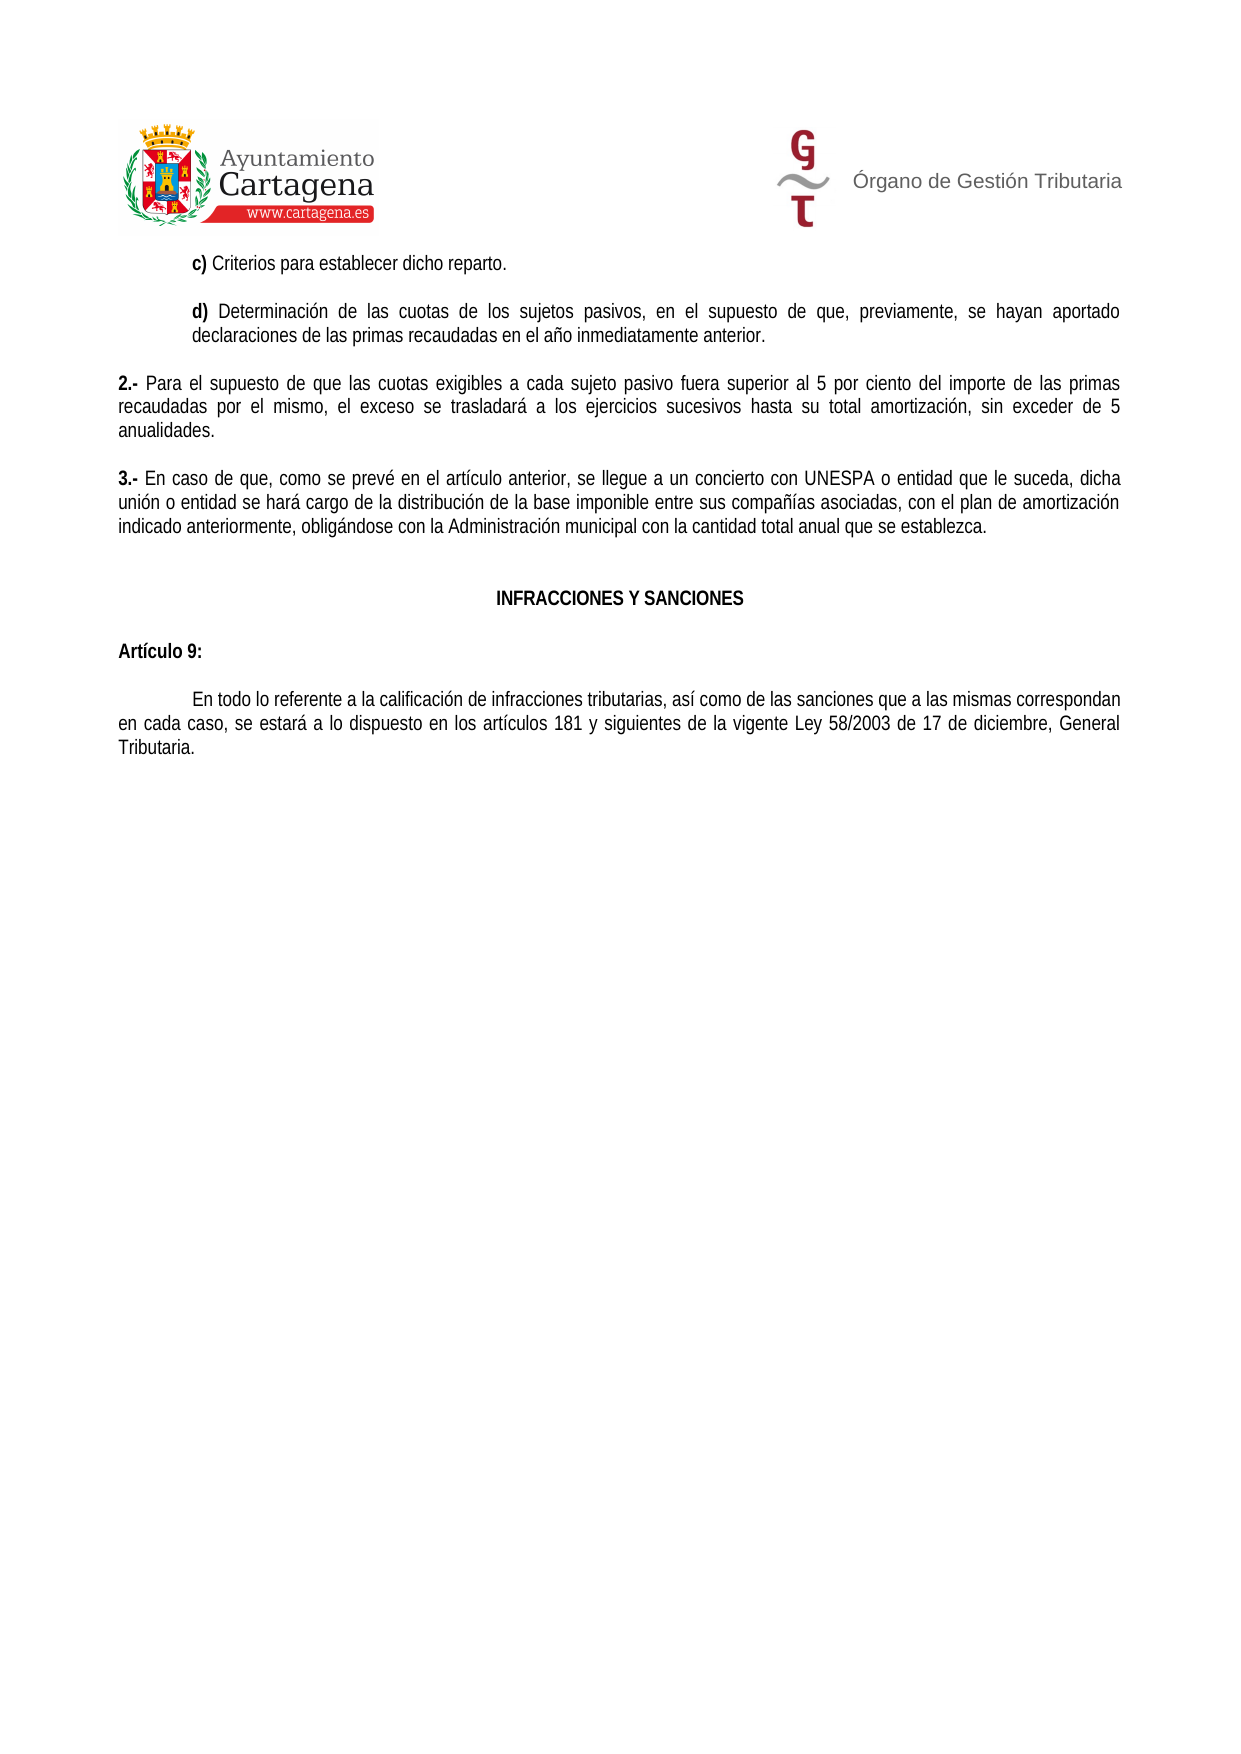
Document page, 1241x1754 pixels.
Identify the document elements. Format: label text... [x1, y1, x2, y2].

text c) Criterios para establecer dicho reparto. [118, 251, 1122, 274]
text d) Determinación de las cuotas de los sujetos pasivos, en el supuesto de que, previamente, se hayan aportado declaraciones de las primas recaudadas en el año inmediatamente anterior. [192, 298, 1122, 346]
picture [117, 119, 379, 236]
text Artículo 9: [118, 639, 1122, 663]
text 3.- En caso de que, como se prevé en el artículo anterior, se llegue a un concierto con UNESPA o entidad que le suceda, dicha unión o entidad se hará cargo de la distribución de la base imponible entre sus compañías asociadas, con el plan de amortización indicado anteriormente, obligándose con la Administración municipal con la cantidad total anual que se establezca. [118, 466, 1122, 538]
text En todo lo referente a la calificación de infracciones tributarias, así como de las sanciones que a las mismas correspondan en cada caso, se estará a lo dispuesto en los artículos 181 y siguientes de la vigente Ley 58/2003 de 17 de diciembre, General Tributaria. [118, 687, 1122, 758]
subtitle INFRACCIONES Y SANCIONES [118, 586, 1122, 610]
text 2.- Para el supuesto de que las cuotas exigibles a cada sujeto pasivo fuera superior al 5 por ciento del importe de las primas recaudadas por el mismo, el exceso se trasladará a los ejercicios sucesivos hasta su total amortización, sin exceder de 5 anualidades. [118, 370, 1122, 442]
